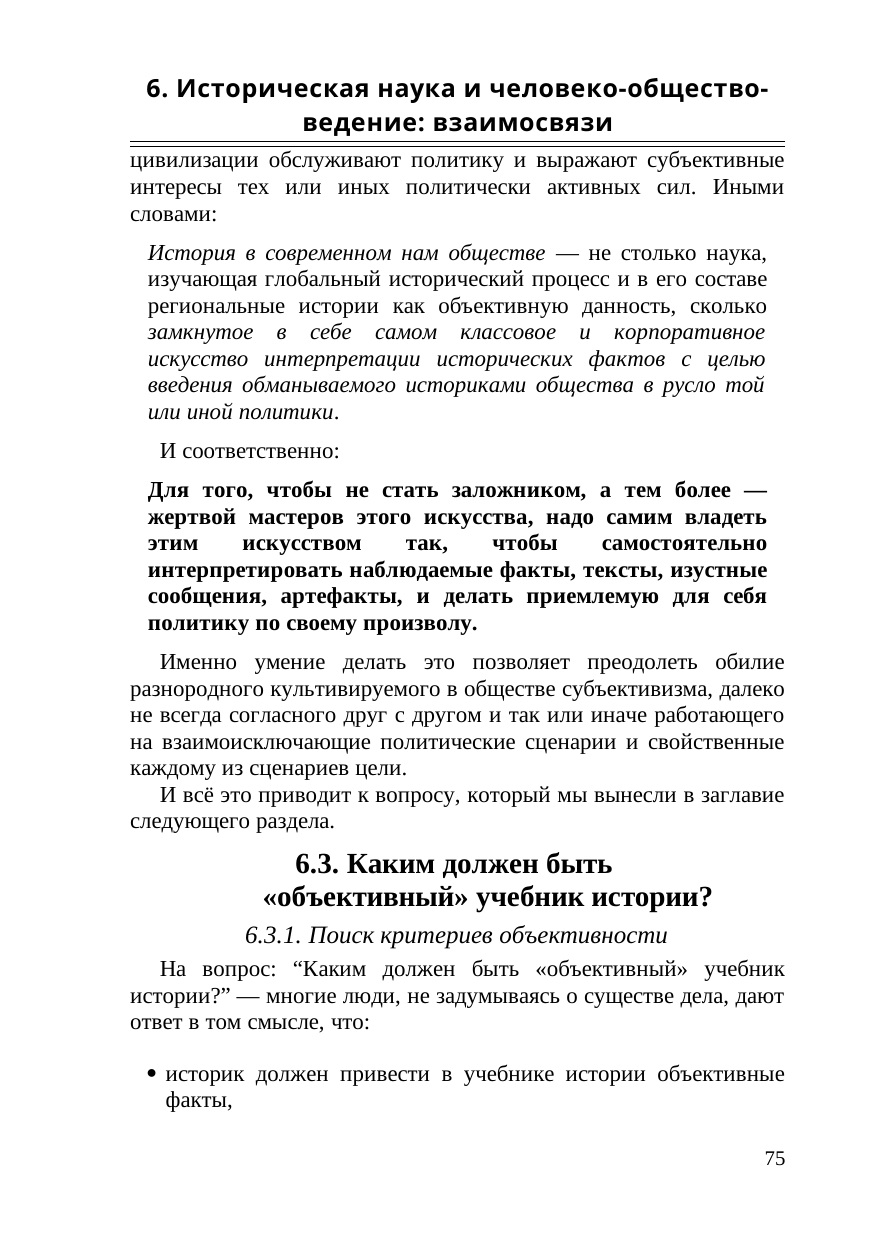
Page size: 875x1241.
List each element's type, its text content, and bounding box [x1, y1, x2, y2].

text Для того, чтобы не стать заложником, а тем более — жертвой мастеров этого искусства, надо самим владеть этим искусством так, чтобы самостоятельно интерпретировать наблюдаемые факты, тексты, изустные сообщения, артефакты, и делать приемлемую для себя политику по своему произволу. [148, 476, 768, 635]
text Именно умение делать это позволяет преодолеть обилие разнородного культивируемого в обществе субъективизма, далеко не всегда согласного друг с другом и так или иначе работающего на взаимоисключающие политические сценарии и свойственные каждому из сценариев цели. [130, 648, 785, 781]
text На вопрос: “Каким должен быть «объективный» учебник истории?” — многие люди, не задумываясь о существе дела, дают ответ в том смысле, что: [130, 955, 785, 1034]
text И соответственно: [130, 437, 785, 463]
text История в современном нам обществе — не столько наука, изучающая глобальный исторический процесс и в его составе региональные истории как объективную данность, сколько замкнутое в себе самом классовое и корпоративное искусство интерпретации исторических фактов с целью введения обманываемого историками общества в русло той или иной политики. [148, 238, 768, 424]
subtitle 6.3.1. Поиск критериев объективности [130, 919, 785, 949]
list историк должен привести в учебнике истории объективные факты, [148, 1059, 785, 1113]
subtitle 6.3. Каким должен быть «объективный» учебник истории? [130, 846, 785, 913]
text И всё это приводит к вопросу, который мы вынесли в заглавие следующего раздела. [130, 781, 785, 834]
text цивилизации обслуживают политику и выражают субъективные интересы тех или иных политически активных сил. Иными словами: [130, 147, 785, 226]
